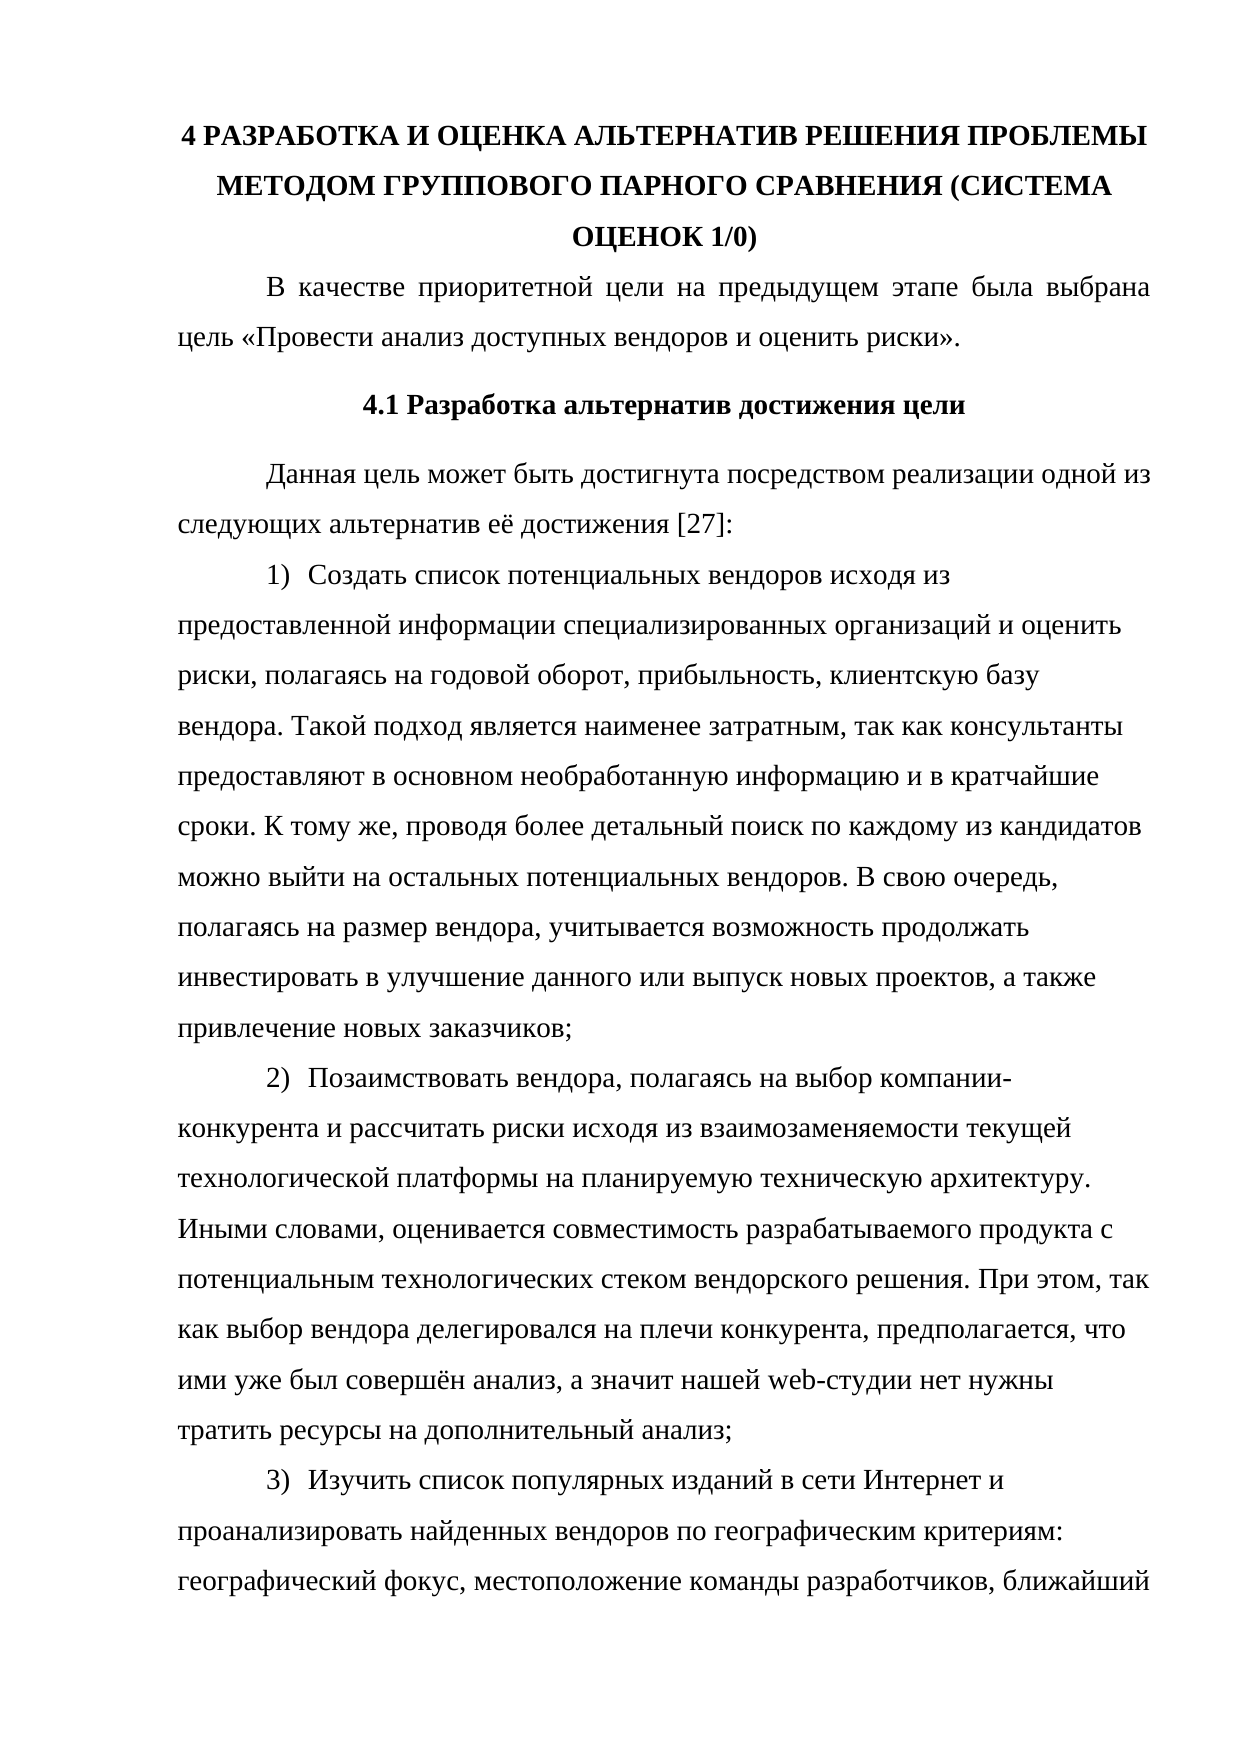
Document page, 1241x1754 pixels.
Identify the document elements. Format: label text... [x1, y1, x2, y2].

subtitle 4.1 Разработка альтернатив достижения цели [177, 387, 1152, 421]
subtitle Создать список потенциальных вендоров исходя из предоставленной информации специализированных организаций и оценить риски, полагаясь на годовой оборот, прибыльность, клиентскую базу вендора. Такой подход является наименее затратным, так как консультанты предоставляют в основном необработанную информацию и в кратчайшие сроки. К тому же, проводя более детальный поиск по каждому из кандидатов можно выйти на остальных потенциальных вендоров. В свою очередь, полагаясь на размер вендора, учитывается возможность продолжать инвестировать в улучшение данного или выпуск новых проектов, а также привлечение новых заказчиков; [177, 557, 1152, 1043]
subtitle Позаимствовать вендора, полагаясь на выбор компании-конкурента и рассчитать риски исходя из взаимозаменяемости текущей технологической платформы на планируемую техническую архитектуру. Иными словами, оценивается совместимость разрабатываемого продукта с потенциальным технологических стеком вендорского решения. При этом, так как выбор вендора делегировался на плечи конкурента, предполагается, что ими уже был совершён анализ, а значит нашей web-студии нет нужны тратить ресурсы на дополнительный анализ; [177, 1060, 1152, 1446]
subtitle 4 РАЗРАБОТКА И ОЦЕНКА АЛЬТЕРНАТИВ РЕШЕНИЯ ПРОБЛЕМЫ МЕТОДОМ ГРУППОВОГО ПАРНОГО СРАВНЕНИЯ (СИСТЕМА ОЦЕНОК 1/0) [177, 118, 1152, 252]
subtitle Изучить список популярных изданий в сети Интернет и проанализировать найденных вендоров по географическим критериям: географический фокус, местоположение команды разработчиков, ближайший [177, 1462, 1152, 1597]
text Данная цель может быть достигнута посредством реализации одной из следующих альтернатив её достижения [27]: [177, 456, 1152, 540]
subtitle В качестве приоритетной цели на предыдущем этапе была выбрана цель «Провести анализ доступных вендоров и оценить риски». [177, 269, 1152, 353]
